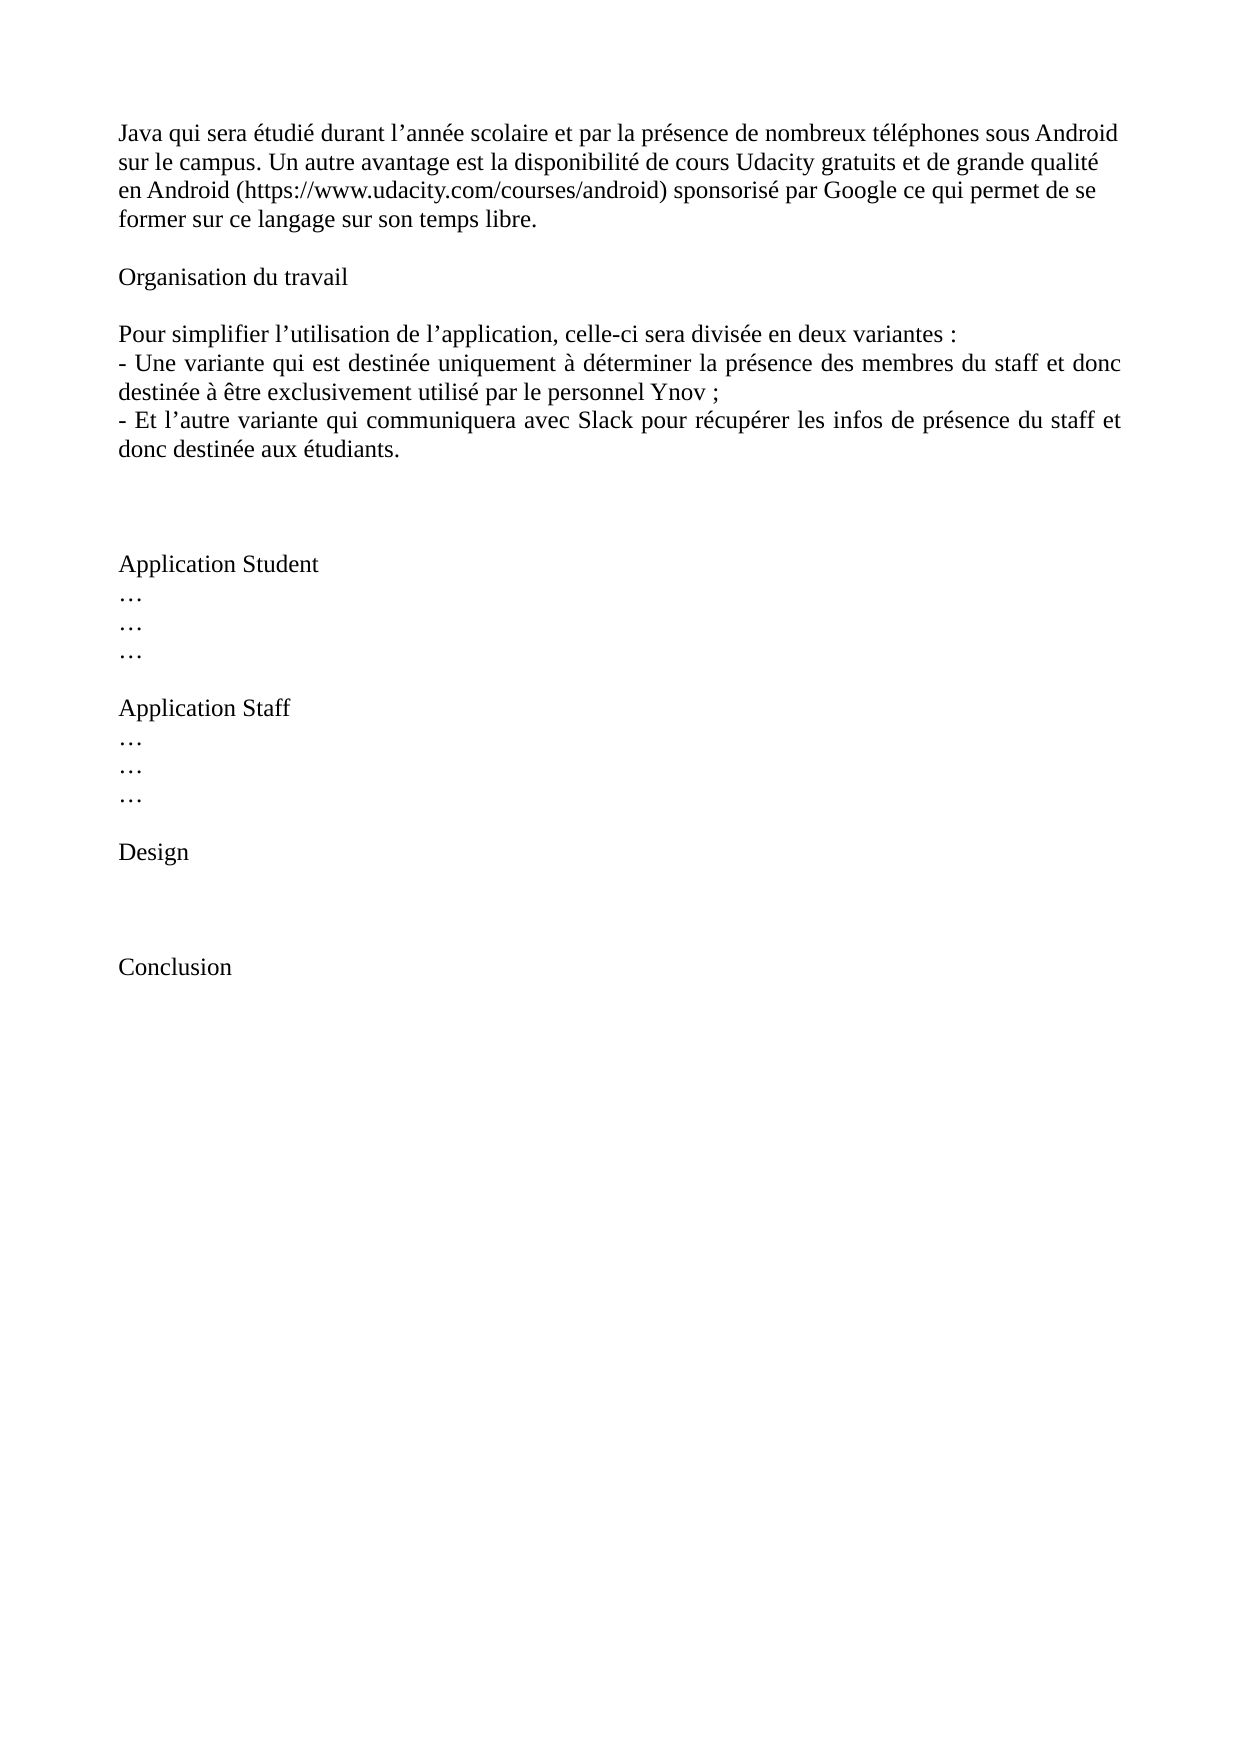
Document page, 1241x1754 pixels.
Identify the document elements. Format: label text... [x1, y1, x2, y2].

text … [118, 607, 1122, 636]
text Conclusion [118, 952, 1122, 981]
text Design [118, 837, 1122, 866]
text … [118, 779, 1122, 808]
text Organisation du travail [118, 262, 1122, 291]
text … [118, 578, 1122, 607]
text … [118, 751, 1122, 779]
text Java qui sera étudié durant l’année scolaire et par la présence de nombreux téléphones sous Android sur le campus. Un autre avantage est la disponibilité de cours Udacity gratuits et de grande qualité en Android (https://www.udacity.com/courses/android) sponsorisé par Google ce qui permet de se former sur ce langage sur son temps libre. [118, 118, 1122, 233]
text Pour simplifier l’utilisation de l’application, celle-ci sera divisée en deux variantes : [118, 319, 1122, 348]
text … [118, 722, 1122, 751]
text - Une variante qui est destinée uniquement à déterminer la présence des membres du staff et donc destinée à être exclusivement utilisé par le personnel Ynov ; [118, 348, 1122, 406]
text … [118, 636, 1122, 664]
text Application Staff [118, 693, 1122, 722]
text Application Student [118, 549, 1122, 578]
text - Et l’autre variante qui communiquera avec Slack pour récupérer les infos de présence du staff et donc destinée aux étudiants. [118, 406, 1122, 463]
